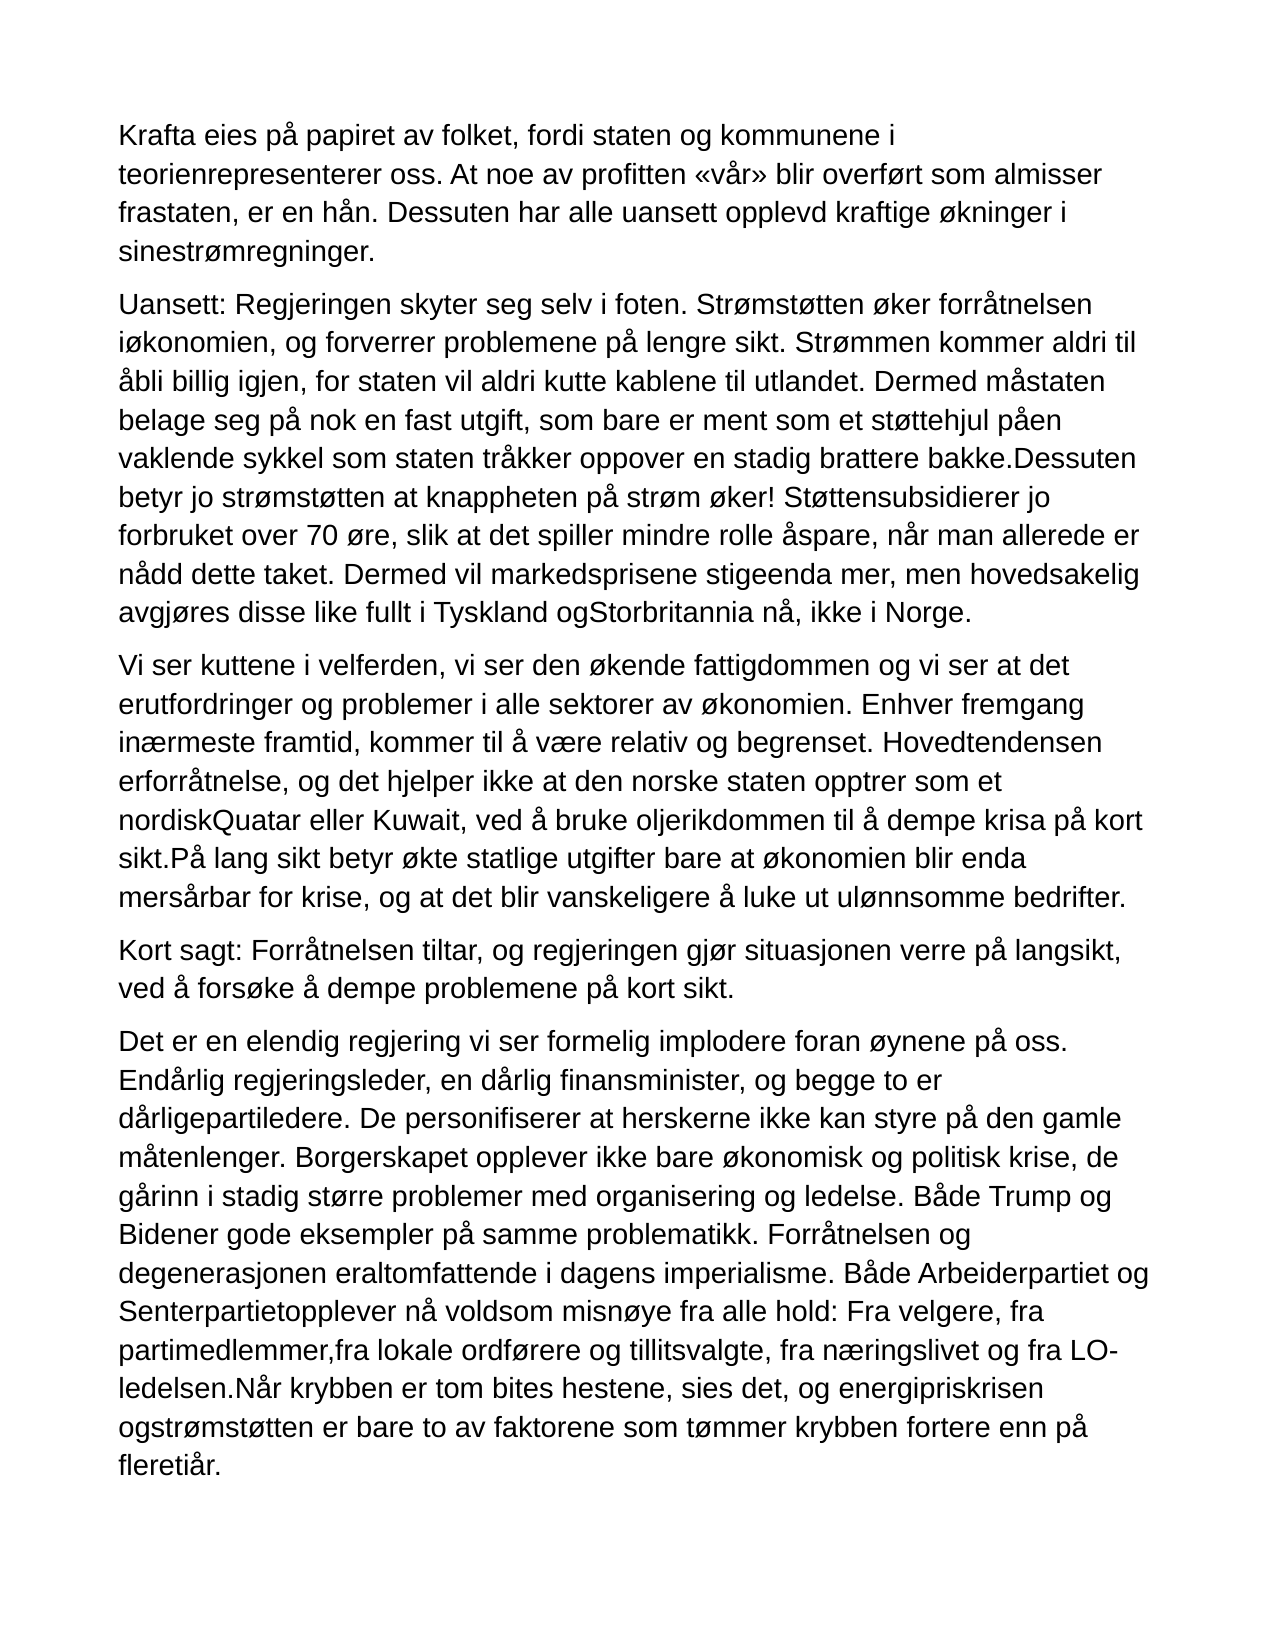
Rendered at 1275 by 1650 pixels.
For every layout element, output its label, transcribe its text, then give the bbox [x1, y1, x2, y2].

text Krafta eies på papiret av folket, fordi staten og kommunene i teorienrepresenterer oss. At noe av profitten «vår» blir overført som almisser frastaten, er en hån. Dessuten har alle uansett opplevd kraftige økninger i sinestrømregninger. [118, 118, 1157, 267]
text Kort sagt: Forråtnelsen tiltar, og regjeringen gjør situasjonen verre på langsikt, ved å forsøke å dempe problemene på kort sikt. [118, 933, 1157, 1005]
text Vi ser kuttene i velferden, vi ser den økende fattigdommen og vi ser at det erutfordringer og problemer i alle sektorer av økonomien. Enhver fremgang inærmeste framtid, kommer til å være relativ og begrenset. Hovedtendensen erforråtnelse, og det hjelper ikke at den norske staten opptrer som et nordiskQuatar eller Kuwait, ved å bruke oljerikdommen til å dempe krisa på kort sikt.På lang sikt betyr økte statlige utgifter bare at økonomien blir enda mersårbar for krise, og at det blir vanskeligere å luke ut ulønnsomme bedrifter. [118, 648, 1157, 913]
text Det er en elendig regjering vi ser formelig implodere foran øynene på oss. Endårlig regjeringsleder, en dårlig finansminister, og begge to er dårligepartiledere. De personifiserer at herskerne ikke kan styre på den gamle måtenlenger. Borgerskapet opplever ikke bare økonomisk og politisk krise, de gårinn i stadig større problemer med organisering og ledelse. Både Trump og Bidener gode eksempler på samme problematikk. Forråtnelsen og degenerasjonen eraltomfattende i dagens imperialisme. Både Arbeiderpartiet og Senterpartietopplever nå voldsom misnøye fra alle hold: Fra velgere, fra partimedlemmer,fra lokale ordførere og tillitsvalgte, fra næringslivet og fra LO-ledelsen.Når krybben er tom bites hestene, sies det, og energipriskrisen ogstrømstøtten er bare to av faktorene som tømmer krybben fortere enn på fleretiår. [118, 1024, 1157, 1482]
text Uansett: Regjeringen skyter seg selv i foten. Strømstøtten øker forråtnelsen iøkonomien, og forverrer problemene på lengre sikt. Strømmen kommer aldri til åbli billig igjen, for staten vil aldri kutte kablene til utlandet. Dermed måstaten belage seg på nok en fast utgift, som bare er ment som et støttehjul påen vaklende sykkel som staten tråkker oppover en stadig brattere bakke.Dessuten betyr jo strømstøtten at knappheten på strøm øker! Støttensubsidierer jo forbruket over 70 øre, slik at det spiller mindre rolle åspare, når man allerede er nådd dette taket. Dermed vil markedsprisene stigeenda mer, men hovedsakelig avgjøres disse like fullt i Tyskland ogStorbritannia nå, ikke i Norge. [118, 287, 1157, 629]
